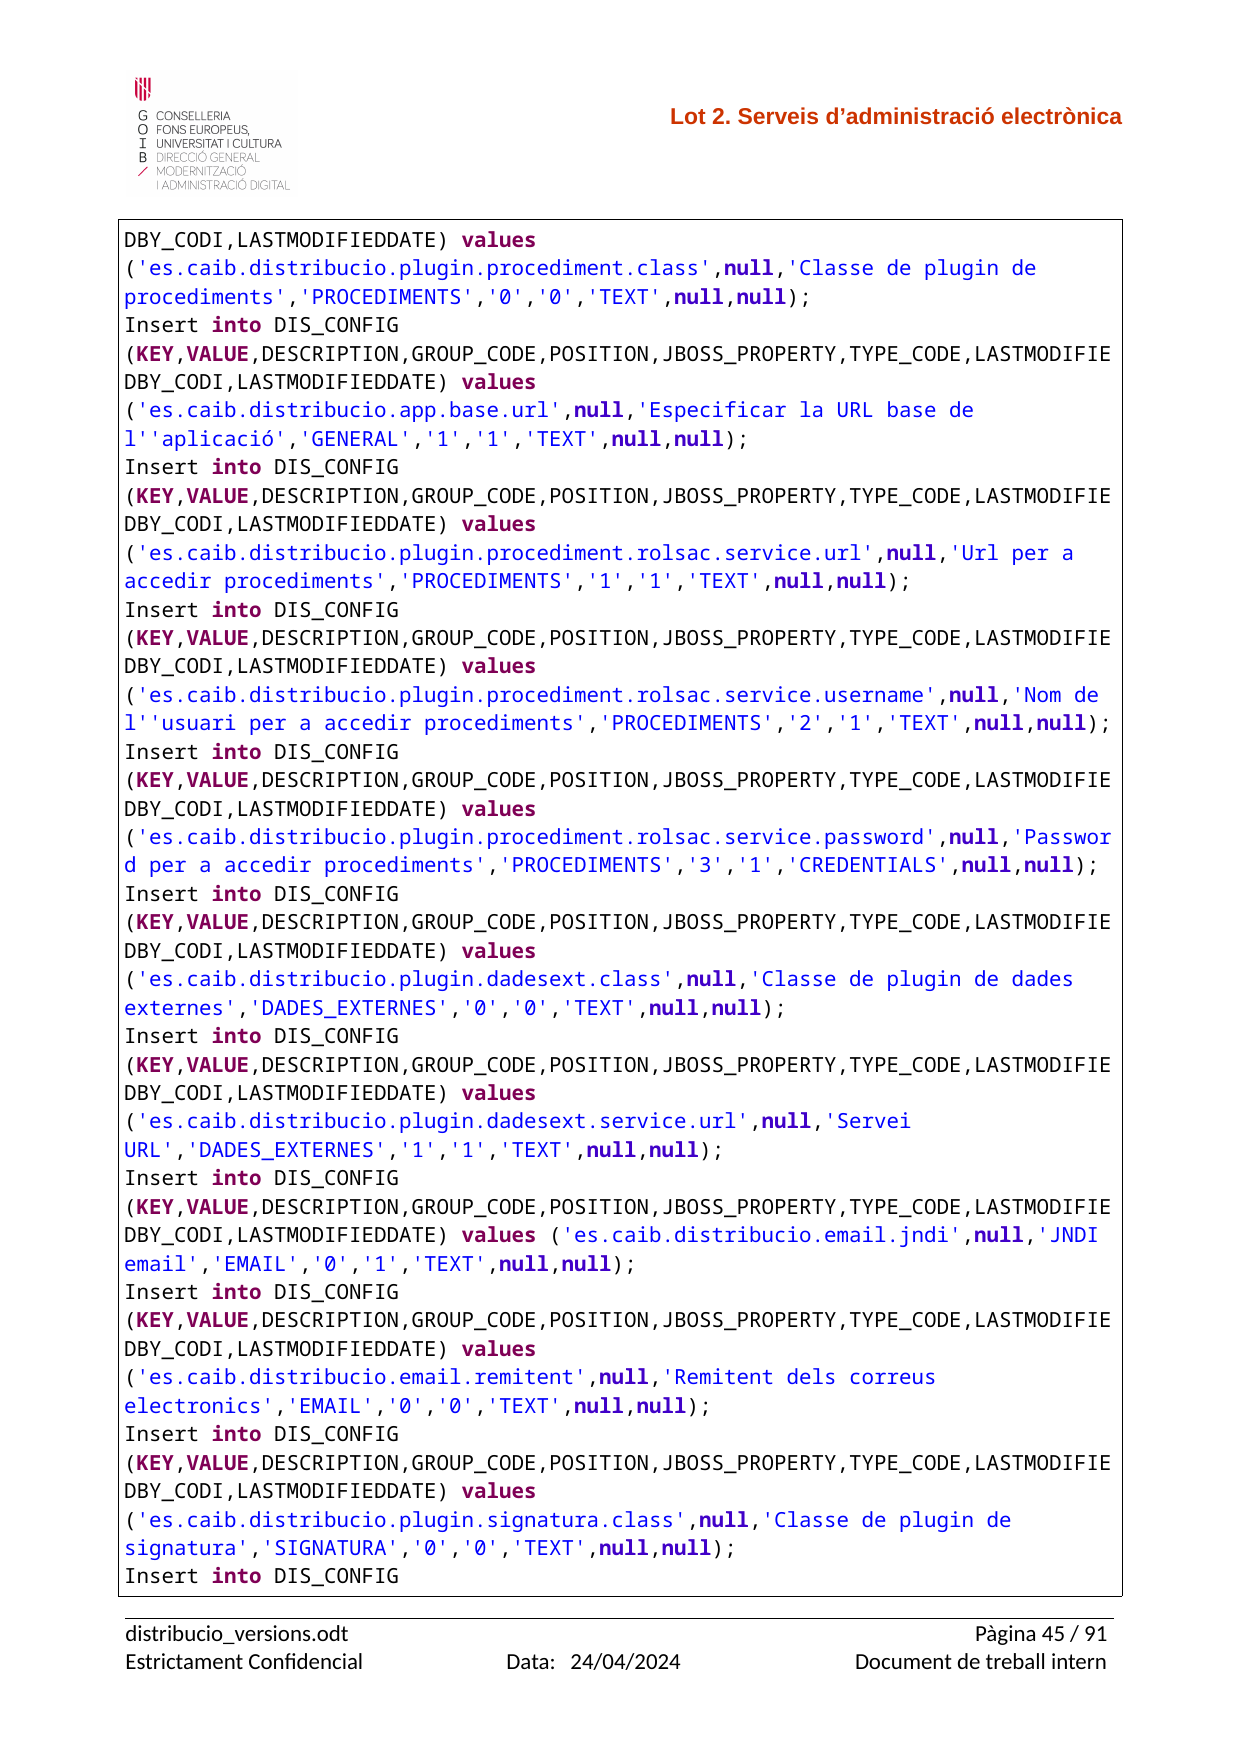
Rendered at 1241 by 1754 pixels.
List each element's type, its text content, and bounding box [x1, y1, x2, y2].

picture [126, 70, 299, 197]
table_header DBY_CODI,LASTMODIFIEDDATE) values ('es.caib.distribucio.plugin.procediment.class',null,'Classe de plugin de procediments','PROCEDIMENTS','0','0','TEXT',null,null); Insert into DIS_CONFIG (KEY,VALUE,DESCRIPTION,GROUP_CODE,POSITION,JBOSS_PROPERTY,TYPE_CODE,LASTMODIFIEDBY_CODI,LASTMODIFIEDDATE) values ('es.caib.distribucio.app.base.url',null,'Especificar la URL base de l''aplicació','GENERAL','1','1','TEXT',null,null); Insert into DIS_CONFIG (KEY,VALUE,DESCRIPTION,GROUP_CODE,POSITION,JBOSS_PROPERTY,TYPE_CODE,LASTMODIFIEDBY_CODI,LASTMODIFIEDDATE) values ('es.caib.distribucio.plugin.procediment.rolsac.service.url',null,'Url per a accedir procediments','PROCEDIMENTS','1','1','TEXT',null,null); Insert into DIS_CONFIG (KEY,VALUE,DESCRIPTION,GROUP_CODE,POSITION,JBOSS_PROPERTY,TYPE_CODE,LASTMODIFIEDBY_CODI,LASTMODIFIEDDATE) values ('es.caib.distribucio.plugin.procediment.rolsac.service.username',null,'Nom de l''usuari per a accedir procediments','PROCEDIMENTS','2','1','TEXT',null,null); Insert into DIS_CONFIG (KEY,VALUE,DESCRIPTION,GROUP_CODE,POSITION,JBOSS_PROPERTY,TYPE_CODE,LASTMODIFIEDBY_CODI,LASTMODIFIEDDATE) values ('es.caib.distribucio.plugin.procediment.rolsac.service.password',null,'Password per a accedir procediments','PROCEDIMENTS','3','1','CREDENTIALS',null,null); Insert into DIS_CONFIG (KEY,VALUE,DESCRIPTION,GROUP_CODE,POSITION,JBOSS_PROPERTY,TYPE_CODE,LASTMODIFIEDBY_CODI,LASTMODIFIEDDATE) values ('es.caib.distribucio.plugin.dadesext.class',null,'Classe de plugin de dades externes','DADES_EXTERNES','0','0','TEXT',null,null); Insert into DIS_CONFIG (KEY,VALUE,DESCRIPTION,GROUP_CODE,POSITION,JBOSS_PROPERTY,TYPE_CODE,LASTMODIFIEDBY_CODI,LASTMODIFIEDDATE) values ('es.caib.distribucio.plugin.dadesext.service.url',null,'Servei URL','DADES_EXTERNES','1','1','TEXT',null,null); Insert into DIS_CONFIG (KEY,VALUE,DESCRIPTION,GROUP_CODE,POSITION,JBOSS_PROPERTY,TYPE_CODE,LASTMODIFIEDBY_CODI,LASTMODIFIEDDATE) values ('es.caib.distribucio.email.jndi',null,'JNDI email','EMAIL','0','1','TEXT',null,null); Insert into DIS_CONFIG (KEY,VALUE,DESCRIPTION,GROUP_CODE,POSITION,JBOSS_PROPERTY,TYPE_CODE,LASTMODIFIEDBY_CODI,LASTMODIFIEDDATE) values ('es.caib.distribucio.email.remitent',null,'Remitent dels correus electronics','EMAIL','0','0','TEXT',null,null); Insert into DIS_CONFIG (KEY,VALUE,DESCRIPTION,GROUP_CODE,POSITION,JBOSS_PROPERTY,TYPE_CODE,LASTMODIFIEDBY_CODI,LASTMODIFIEDDATE) values ('es.caib.distribucio.plugin.signatura.class',null,'Classe de plugin de signatura','SIGNATURA','0','0','TEXT',null,null); Insert into DIS_CONFIG [119, 220, 1122, 1596]
